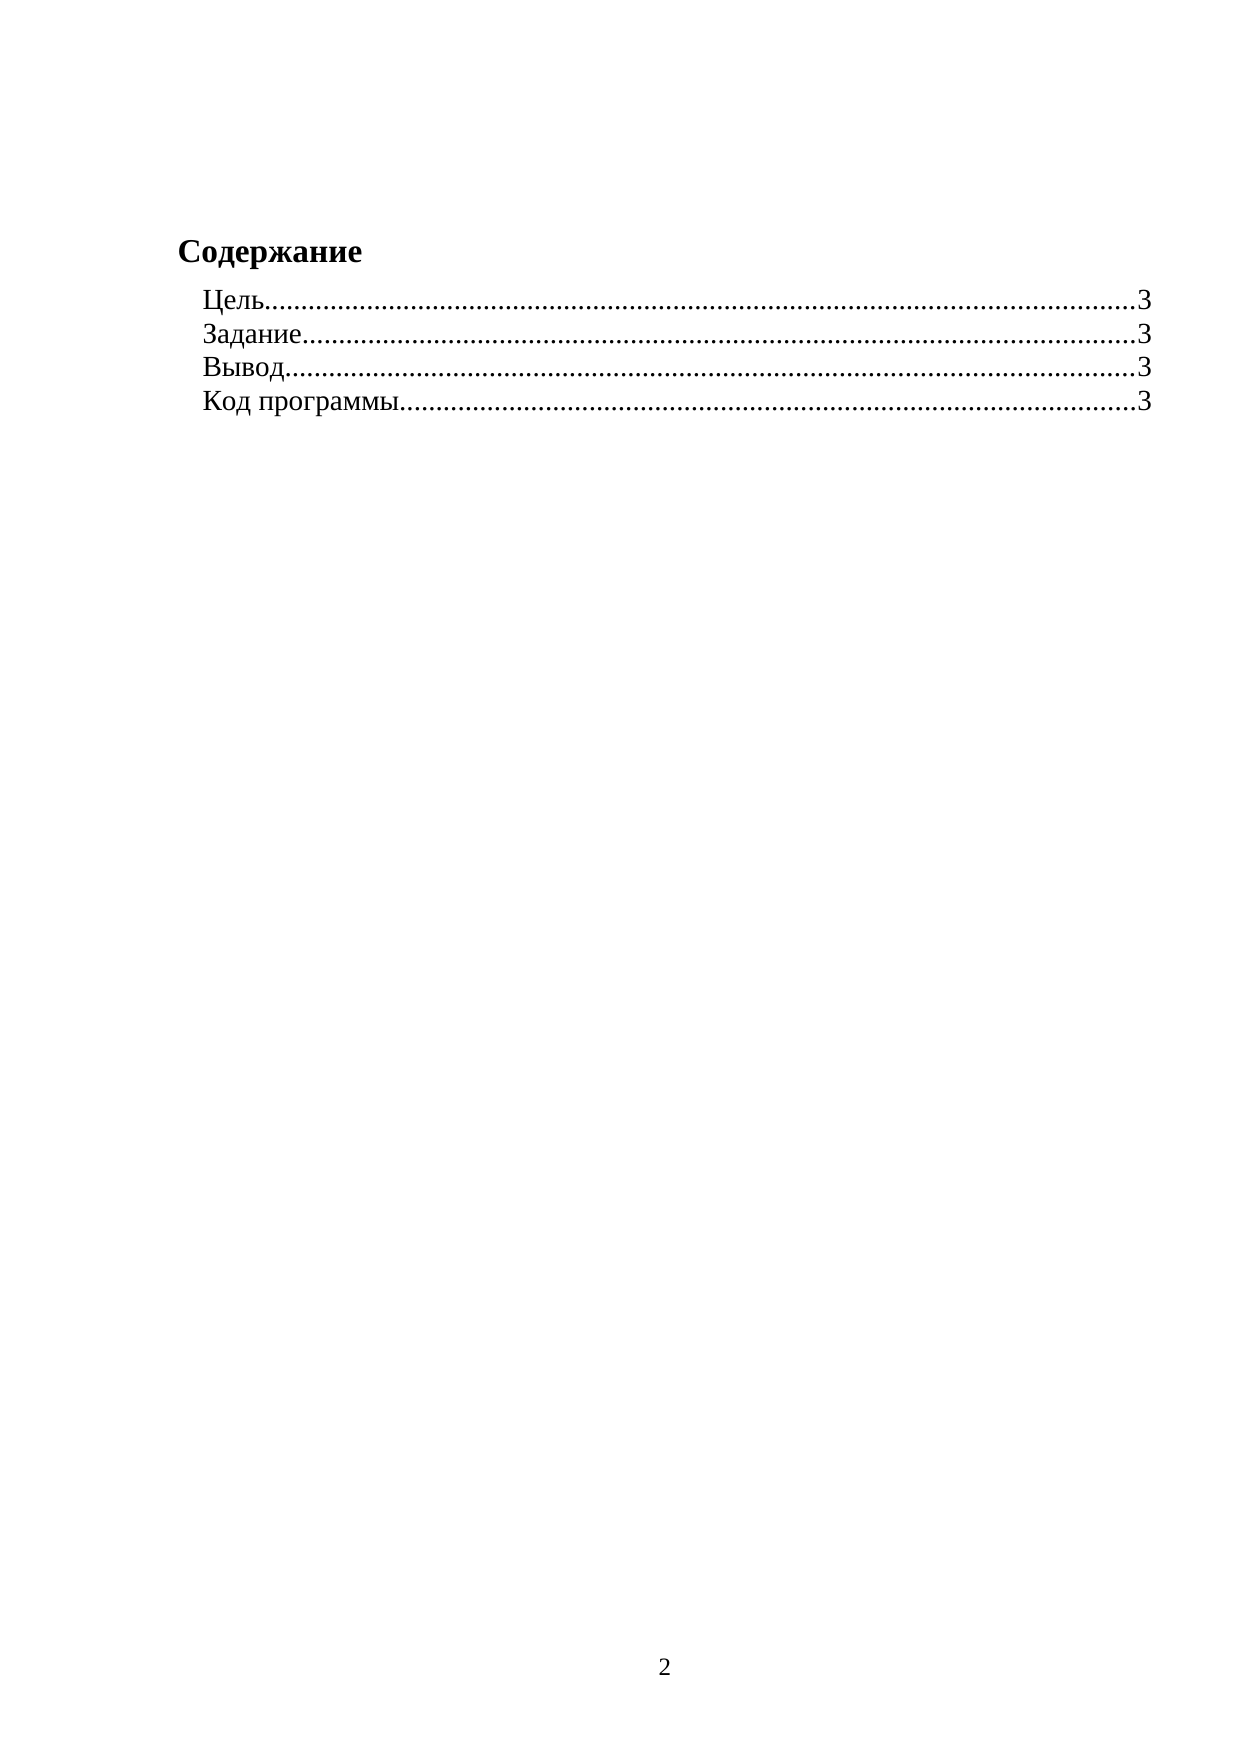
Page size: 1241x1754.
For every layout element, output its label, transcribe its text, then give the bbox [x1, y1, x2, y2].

text Цель 3 [202, 282, 1152, 316]
subtitle Содержание [177, 232, 1152, 270]
text Задание 3 [202, 316, 1152, 349]
text Вывод 3 [202, 349, 1152, 383]
text Код программы 3 [202, 383, 1152, 417]
